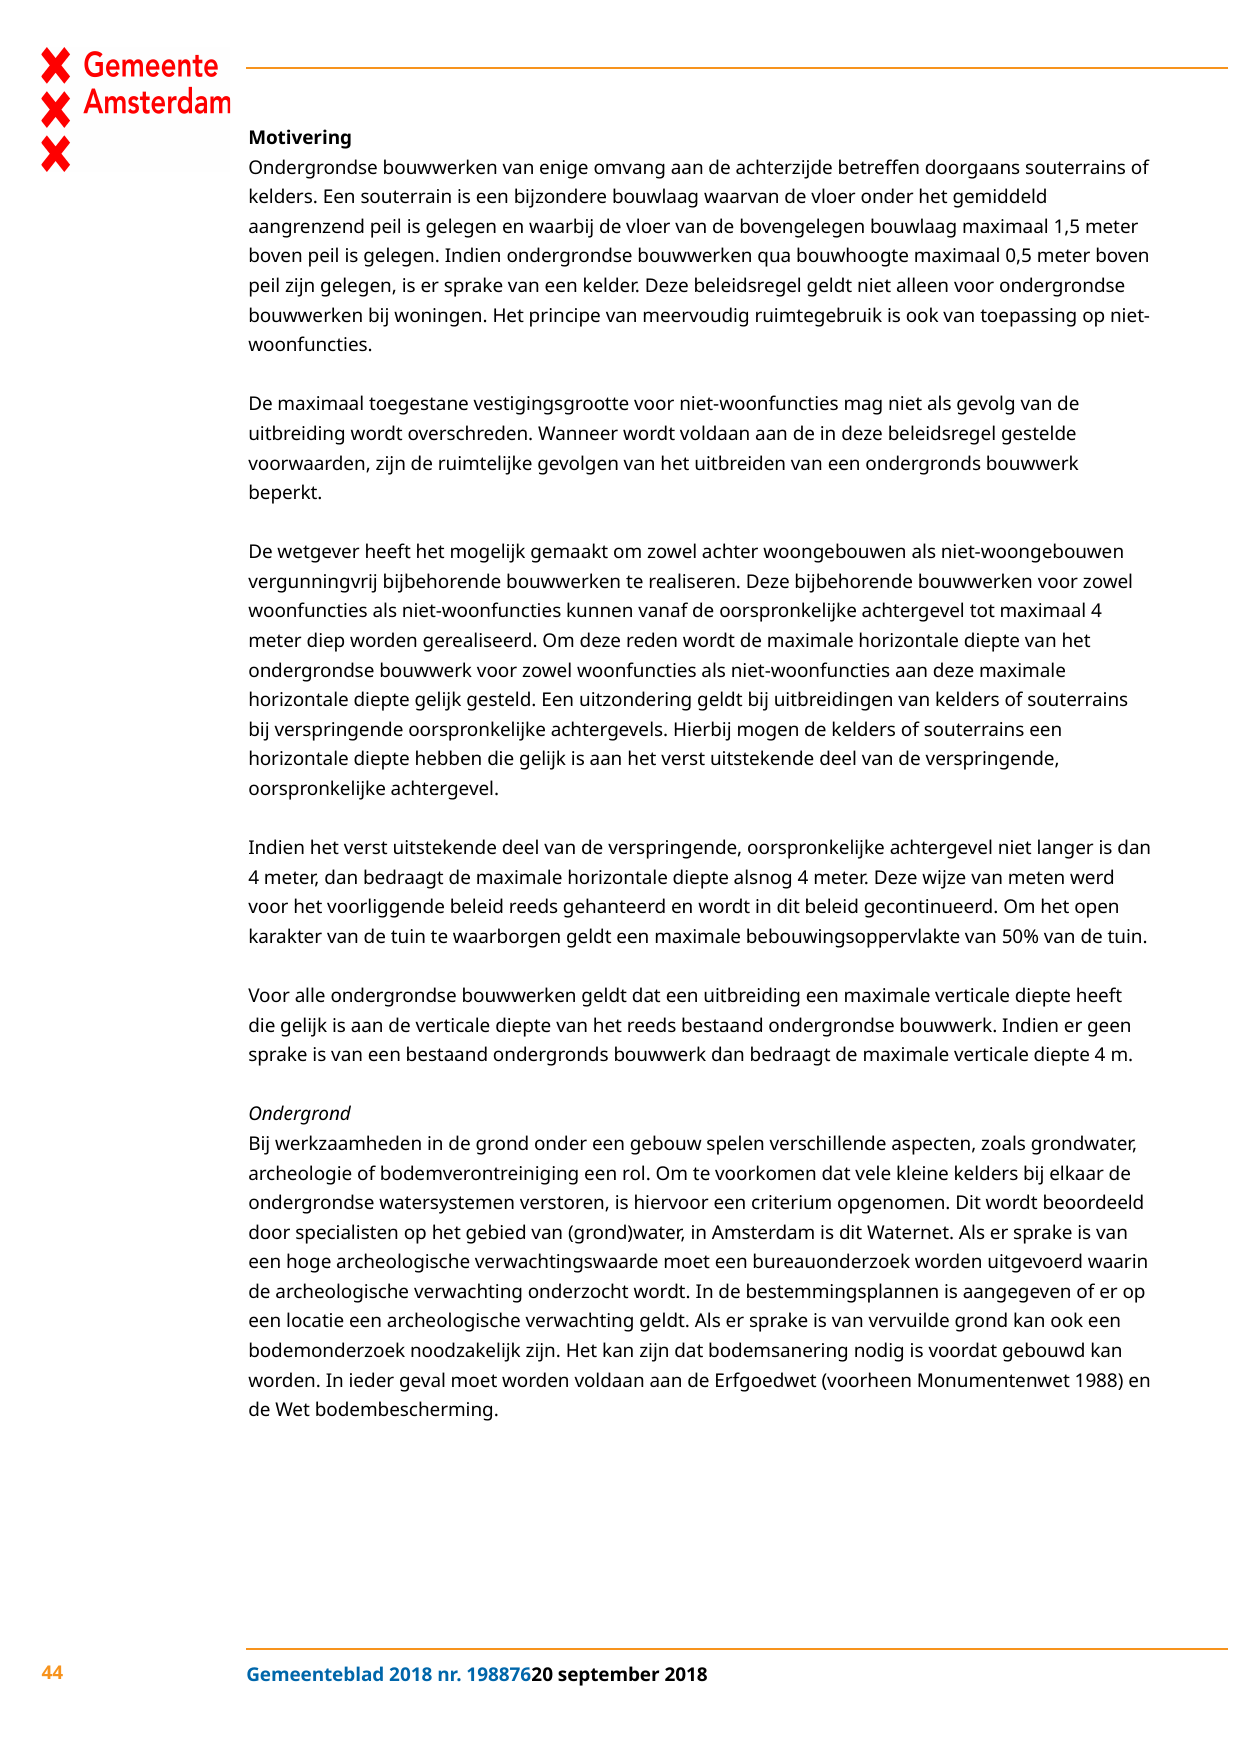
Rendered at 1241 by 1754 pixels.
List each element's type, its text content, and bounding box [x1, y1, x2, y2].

text Motivering [248, 124, 1152, 150]
text De maximaal toegestane vestigingsgrootte voor niet-woonfuncties mag niet als gevolg van de uitbreiding wordt overschreden. Wanneer wordt voldaan aan de in deze beleidsregel gestelde voorwaarden, zijn de ruimtelijke gevolgen van het uitbreiden van een ondergronds bouwwerk beperkt. [248, 391, 1152, 505]
text De wetgever heeft het mogelijk gemaakt om zowel achter woongebouwen als niet-woongebouwen vergunningvrij bijbehorende bouwwerken te realiseren. Deze bijbehorende bouwwerken voor zowel woonfuncties als niet-woonfuncties kunnen vanaf de oorspronkelijke achtergevel tot maximaal 4 meter diep worden gerealiseerd. Om deze reden wordt de maximale horizontale diepte van het ondergrondse bouwwerk voor zowel woonfuncties als niet-woonfuncties aan deze maximale horizontale diepte gelijk gesteld. Een uitzondering geldt bij uitbreidingen van kelders of souterrains bij verspringende oorspronkelijke achtergevels. Hierbij mogen de kelders of souterrains een horizontale diepte hebben die gelijk is aan het verst uitstekende deel van de verspringende, oorspronkelijke achtergevel. [248, 538, 1152, 801]
text Ondergrond [248, 1101, 1152, 1126]
picture [41, 47, 231, 172]
text Ondergrondse bouwwerken van enige omvang aan de achterzijde betreffen doorgaans souterrains of kelders. Een souterrain is een bijzondere bouwlaag waarvan de vloer onder het gemiddeld aangrenzend peil is gelegen en waarbij de vloer van de bovengelegen bouwlaag maximaal 1,5 meter boven peil is gelegen. Indien ondergrondse bouwwerken qua bouwhoogte maximaal 0,5 meter boven peil zijn gelegen, is er sprake van een kelder. Deze beleidsregel geldt niet alleen voor ondergrondse bouwwerken bij woningen. Het principe van meervoudig ruimtegebruik is ook van toepassing op niet-woonfuncties. [248, 154, 1152, 357]
text Voor alle ondergrondse bouwwerken geldt dat een uitbreiding een maximale verticale diepte heeft die gelijk is aan de verticale diepte van het reeds bestaand ondergrondse bouwwerk. Indien er geen sprake is van een bestaand ondergronds bouwwerk dan bedraagt de maximale verticale diepte 4 m. [248, 982, 1152, 1067]
text Bij werkzaamheden in de grond onder een gebouw spelen verschillende aspecten, zoals grondwater, archeologie of bodemverontreiniging een rol. Om te voorkomen dat vele kleine kelders bij elkaar de ondergrondse watersystemen verstoren, is hiervoor een criterium opgenomen. Dit wordt beoordeeld door specialisten op het gebied van (grond)water, in Amsterdam is dit Waternet. Als er sprake is van een hoge archeologische verwachtingswaarde moet een bureauonderzoek worden uitgevoerd waarin de archeologische verwachting onderzocht wordt. In de bestemmingsplannen is aangegeven of er op een locatie een archeologische verwachting geldt. Als er sprake is van vervuilde grond kan ook een bodemonderzoek noodzakelijk zijn. Het kan zijn dat bodemsanering nodig is voordat gebouwd kan worden. In ieder geval moet worden voldaan aan de Erfgoedwet (voorheen Monumentenwet 1988) en de Wet bodembescherming. [248, 1130, 1152, 1422]
text Indien het verst uitstekende deel van de verspringende, oorspronkelijke achtergevel niet langer is dan 4 meter, dan bedraagt de maximale horizontale diepte alsnog 4 meter. Deze wijze van meten werd voor het voorliggende beleid reeds gehanteerd en wordt in dit beleid gecontinueerd. Om het open karakter van de tuin te waarborgen geldt een maximale bebouwingsoppervlakte van 50% van de tuin. [248, 834, 1152, 949]
